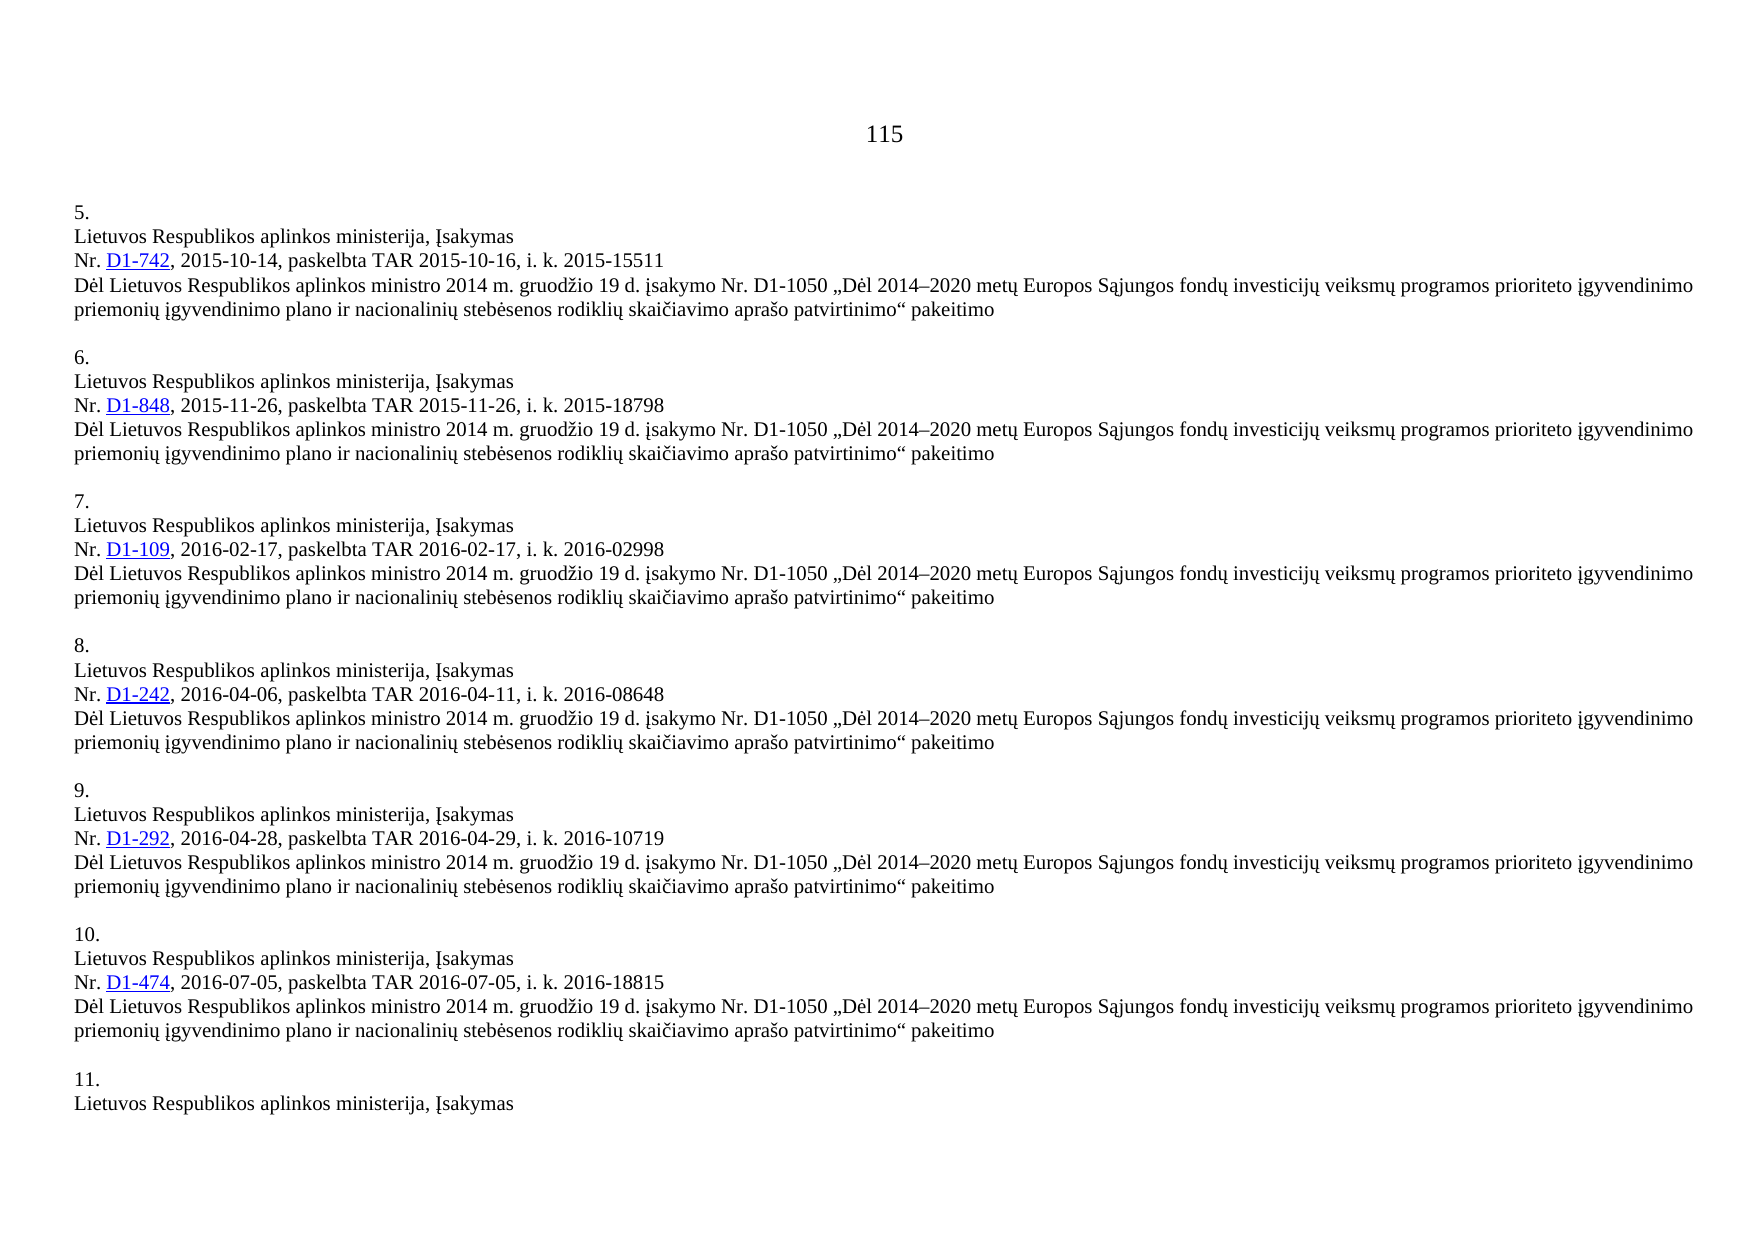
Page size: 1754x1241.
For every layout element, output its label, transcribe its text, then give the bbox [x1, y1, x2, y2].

text Dėl Lietuvos Respublikos aplinkos ministro 2014 m. gruodžio 19 d. įsakymo Nr. D1-1050 „Dėl 2014–2020 metų Europos Sąjungos fondų investicijų veiksmų programos prioriteto įgyvendinimo priemonių įgyvendinimo plano ir nacionalinių stebėsenos rodiklių skaičiavimo aprašo patvirtinimo“ pakeitimo [74, 994, 1695, 1042]
text Nr. D1-742, 2015-10-14, paskelbta TAR 2015-10-16, i. k. 2015-15511 [74, 248, 1695, 272]
text Lietuvos Respublikos aplinkos ministerija, Įsakymas [74, 802, 1695, 826]
text Nr. D1-848, 2015-11-26, paskelbta TAR 2015-11-26, i. k. 2015-18798 [74, 393, 1695, 417]
text Lietuvos Respublikos aplinkos ministerija, Įsakymas [74, 369, 1695, 393]
text 5. [74, 200, 1695, 224]
text Lietuvos Respublikos aplinkos ministerija, Įsakymas [74, 513, 1695, 537]
text Lietuvos Respublikos aplinkos ministerija, Įsakymas [74, 657, 1695, 682]
text Dėl Lietuvos Respublikos aplinkos ministro 2014 m. gruodžio 19 d. įsakymo Nr. D1-1050 „Dėl 2014–2020 metų Europos Sąjungos fondų investicijų veiksmų programos prioriteto įgyvendinimo priemonių įgyvendinimo plano ir nacionalinių stebėsenos rodiklių skaičiavimo aprašo patvirtinimo“ pakeitimo [74, 417, 1695, 465]
text Nr. D1-109, 2016-02-17, paskelbta TAR 2016-02-17, i. k. 2016-02998 [74, 537, 1695, 561]
text 8. [74, 633, 1695, 657]
text Lietuvos Respublikos aplinkos ministerija, Įsakymas [74, 224, 1695, 248]
text Dėl Lietuvos Respublikos aplinkos ministro 2014 m. gruodžio 19 d. įsakymo Nr. D1-1050 „Dėl 2014–2020 metų Europos Sąjungos fondų investicijų veiksmų programos prioriteto įgyvendinimo priemonių įgyvendinimo plano ir nacionalinių stebėsenos rodiklių skaičiavimo aprašo patvirtinimo“ pakeitimo [74, 272, 1695, 321]
text 9. [74, 778, 1695, 802]
text Nr. D1-292, 2016-04-28, paskelbta TAR 2016-04-29, i. k. 2016-10719 [74, 826, 1695, 850]
text Nr. D1-242, 2016-04-06, paskelbta TAR 2016-04-11, i. k. 2016-08648 [74, 682, 1695, 706]
text Nr. D1-474, 2016-07-05, paskelbta TAR 2016-07-05, i. k. 2016-18815 [74, 970, 1695, 994]
text 10. [74, 922, 1695, 946]
text 7. [74, 489, 1695, 513]
text Dėl Lietuvos Respublikos aplinkos ministro 2014 m. gruodžio 19 d. įsakymo Nr. D1-1050 „Dėl 2014–2020 metų Europos Sąjungos fondų investicijų veiksmų programos prioriteto įgyvendinimo priemonių įgyvendinimo plano ir nacionalinių stebėsenos rodiklių skaičiavimo aprašo patvirtinimo“ pakeitimo [74, 561, 1695, 609]
text Dėl Lietuvos Respublikos aplinkos ministro 2014 m. gruodžio 19 d. įsakymo Nr. D1-1050 „Dėl 2014–2020 metų Europos Sąjungos fondų investicijų veiksmų programos prioriteto įgyvendinimo priemonių įgyvendinimo plano ir nacionalinių stebėsenos rodiklių skaičiavimo aprašo patvirtinimo“ pakeitimo [74, 850, 1695, 898]
text 11. [74, 1067, 1695, 1091]
text Lietuvos Respublikos aplinkos ministerija, Įsakymas [74, 946, 1695, 970]
text Dėl Lietuvos Respublikos aplinkos ministro 2014 m. gruodžio 19 d. įsakymo Nr. D1-1050 „Dėl 2014–2020 metų Europos Sąjungos fondų investicijų veiksmų programos prioriteto įgyvendinimo priemonių įgyvendinimo plano ir nacionalinių stebėsenos rodiklių skaičiavimo aprašo patvirtinimo“ pakeitimo [74, 706, 1695, 754]
text 6. [74, 345, 1695, 369]
text Lietuvos Respublikos aplinkos ministerija, Įsakymas [74, 1091, 1695, 1115]
